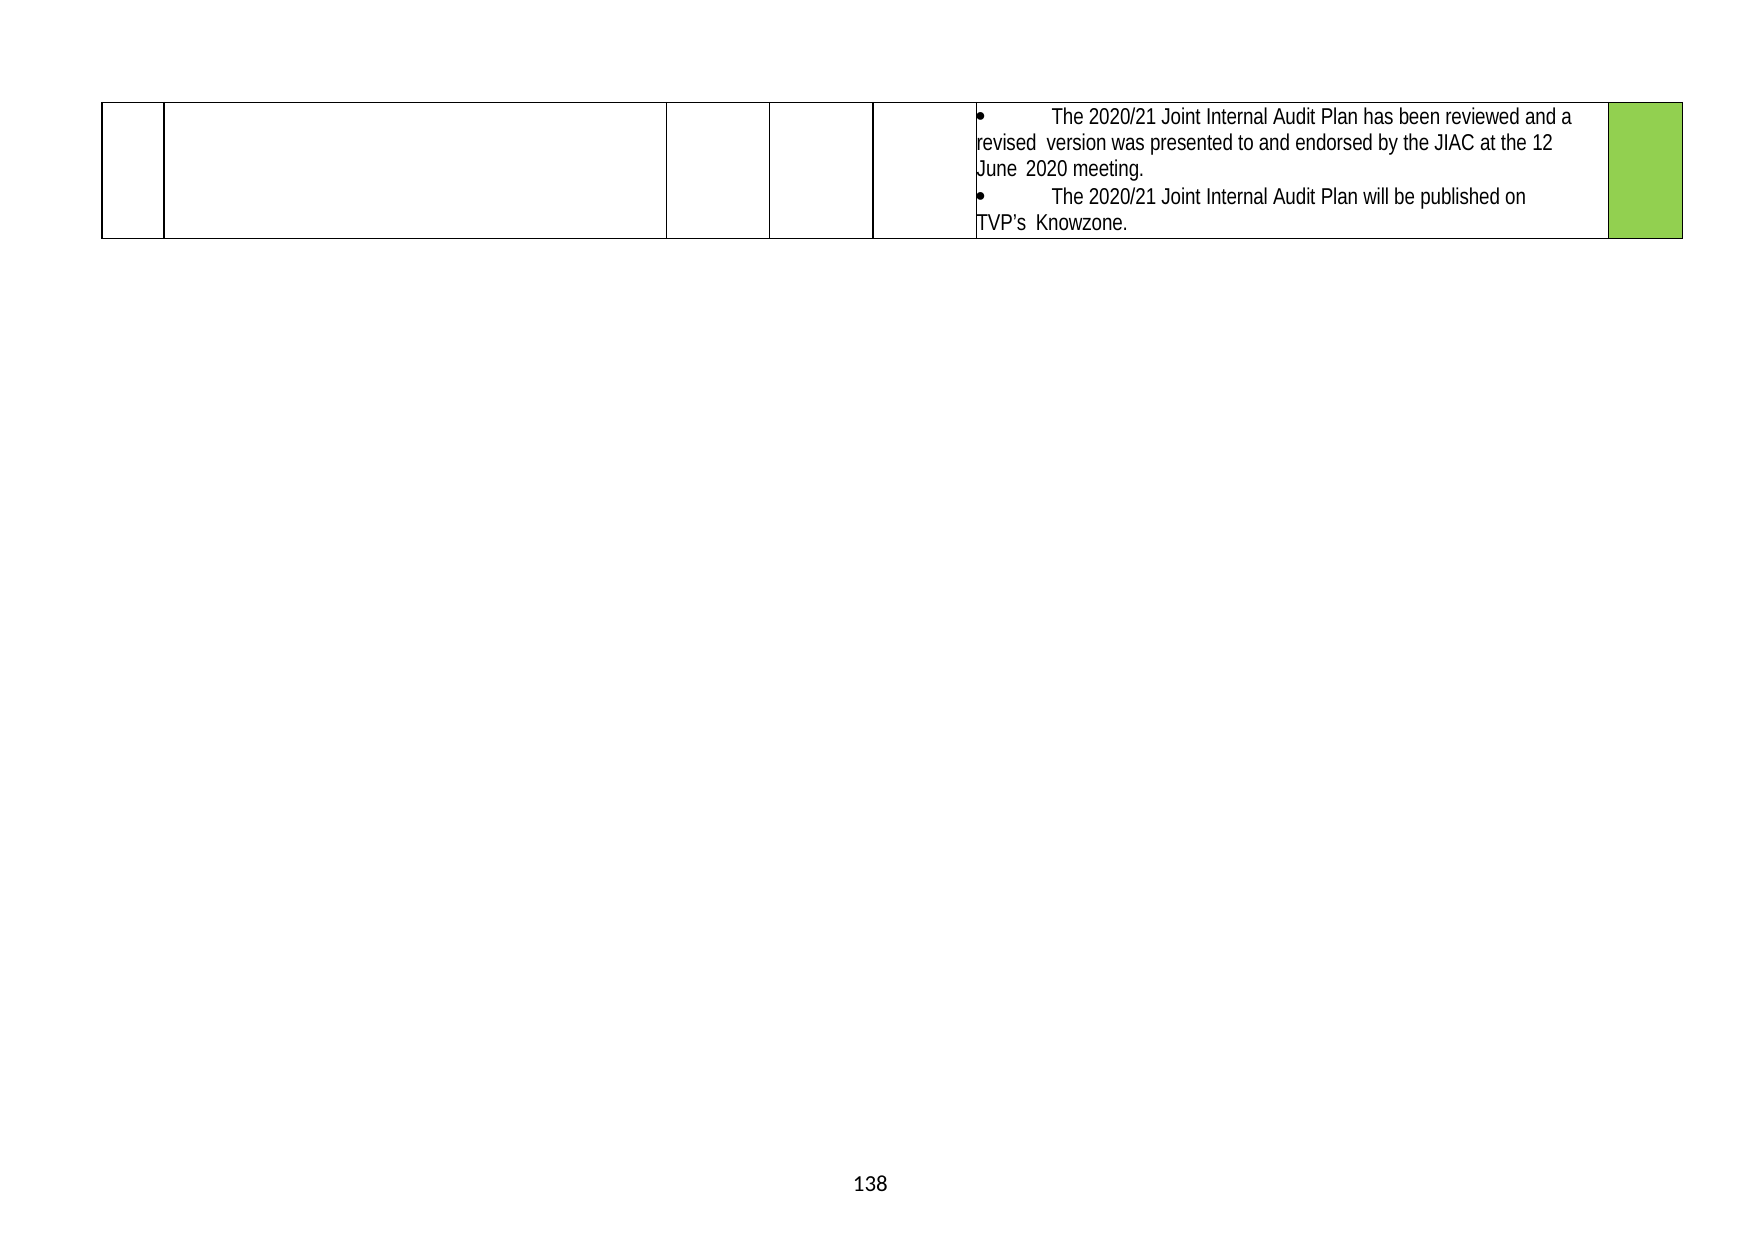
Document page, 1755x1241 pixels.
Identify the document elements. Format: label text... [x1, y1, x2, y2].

table_header The 2020/21 Joint Internal Audit Plan has been reviewed and a revised version was presented to and endorsed by the JIAC at the 12 June 2020 meeting. The 2020/21 Joint Internal Audit Plan will be published on TVP’s Knowzone. [977, 103, 1608, 238]
table_header [874, 103, 976, 238]
table_header [165, 103, 666, 238]
table_header [1609, 103, 1682, 238]
table_header [103, 103, 163, 238]
table_header [667, 103, 769, 238]
table_header [770, 103, 872, 238]
